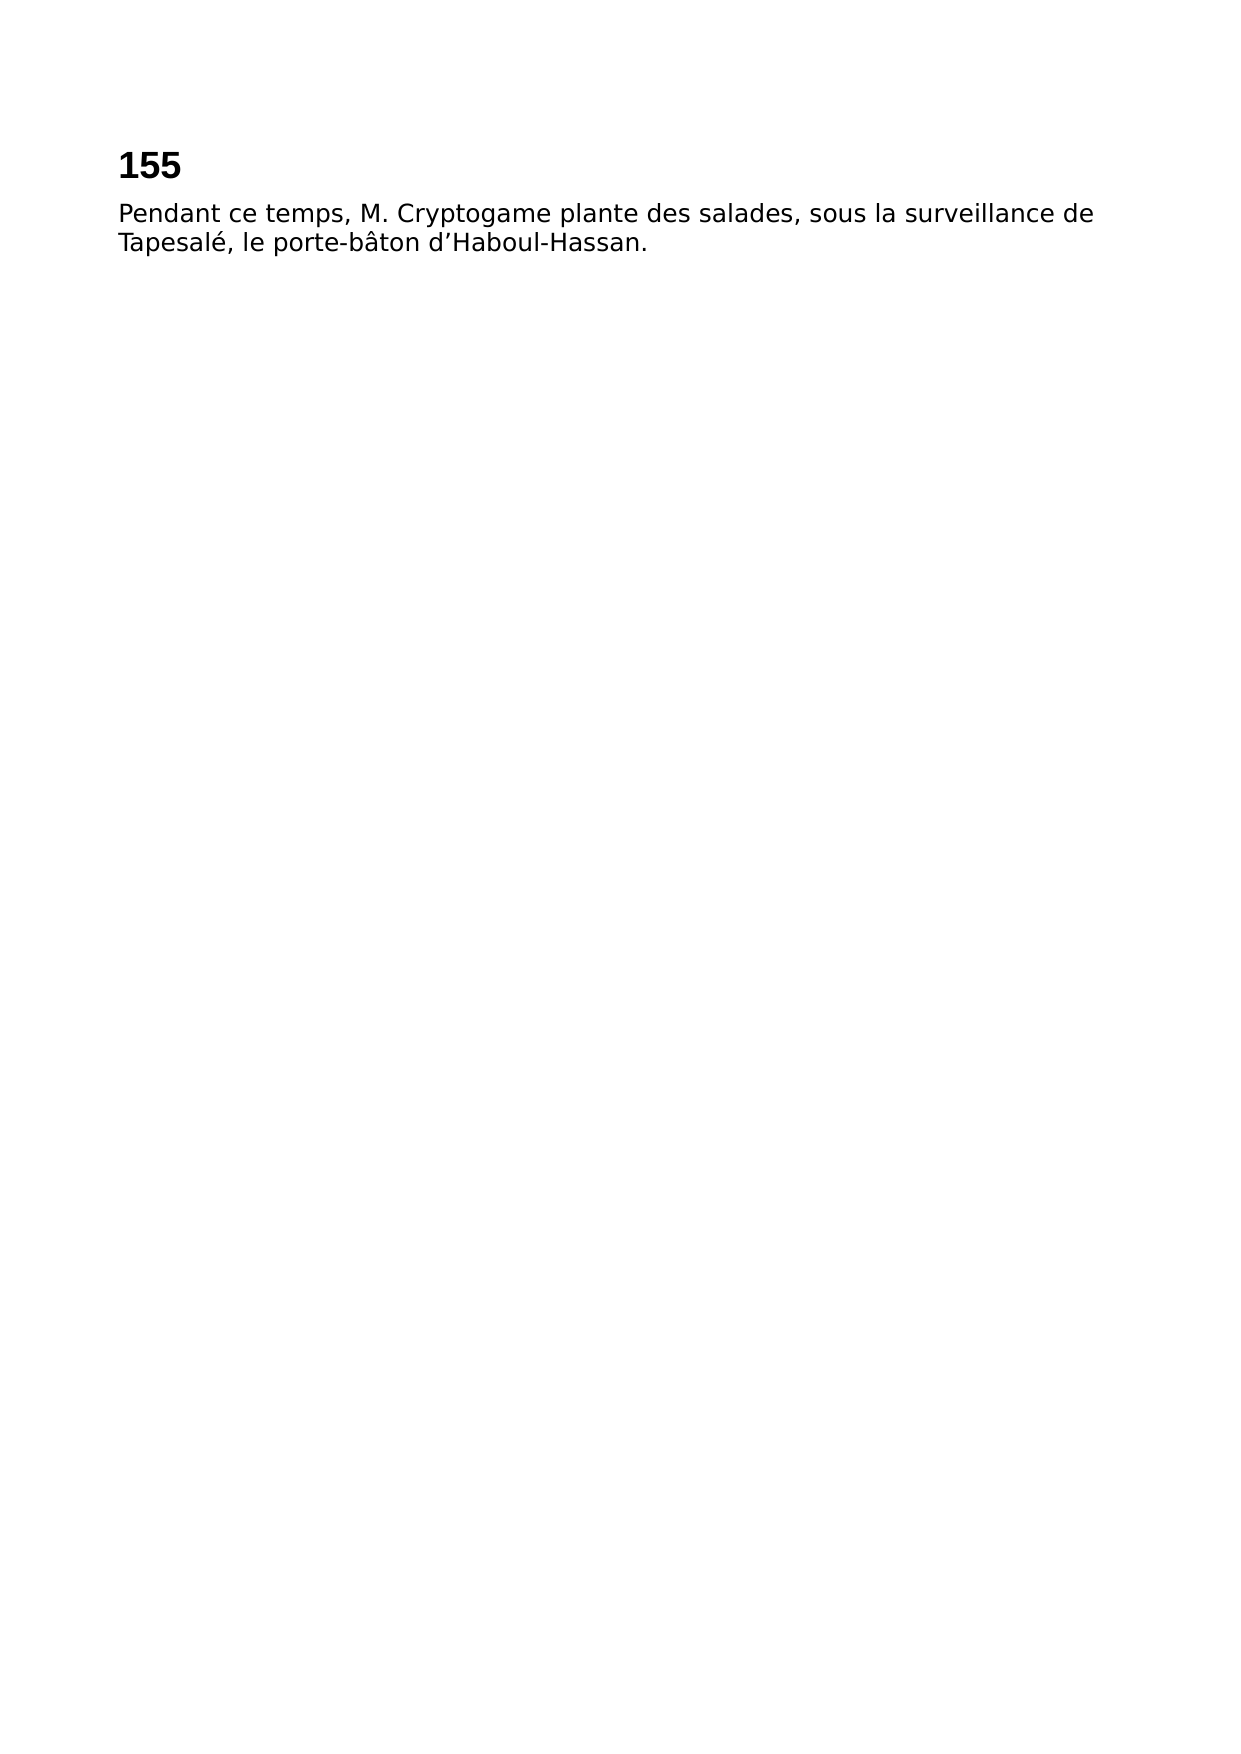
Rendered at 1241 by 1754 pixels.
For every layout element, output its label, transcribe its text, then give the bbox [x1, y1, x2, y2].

subtitle 155 [118, 143, 1122, 187]
text Pendant ce temps, M. Cryptogame plante des salades, sous la surveillance de Tapesalé, le porte-bâton d’Haboul-Hassan. [118, 199, 1122, 258]
